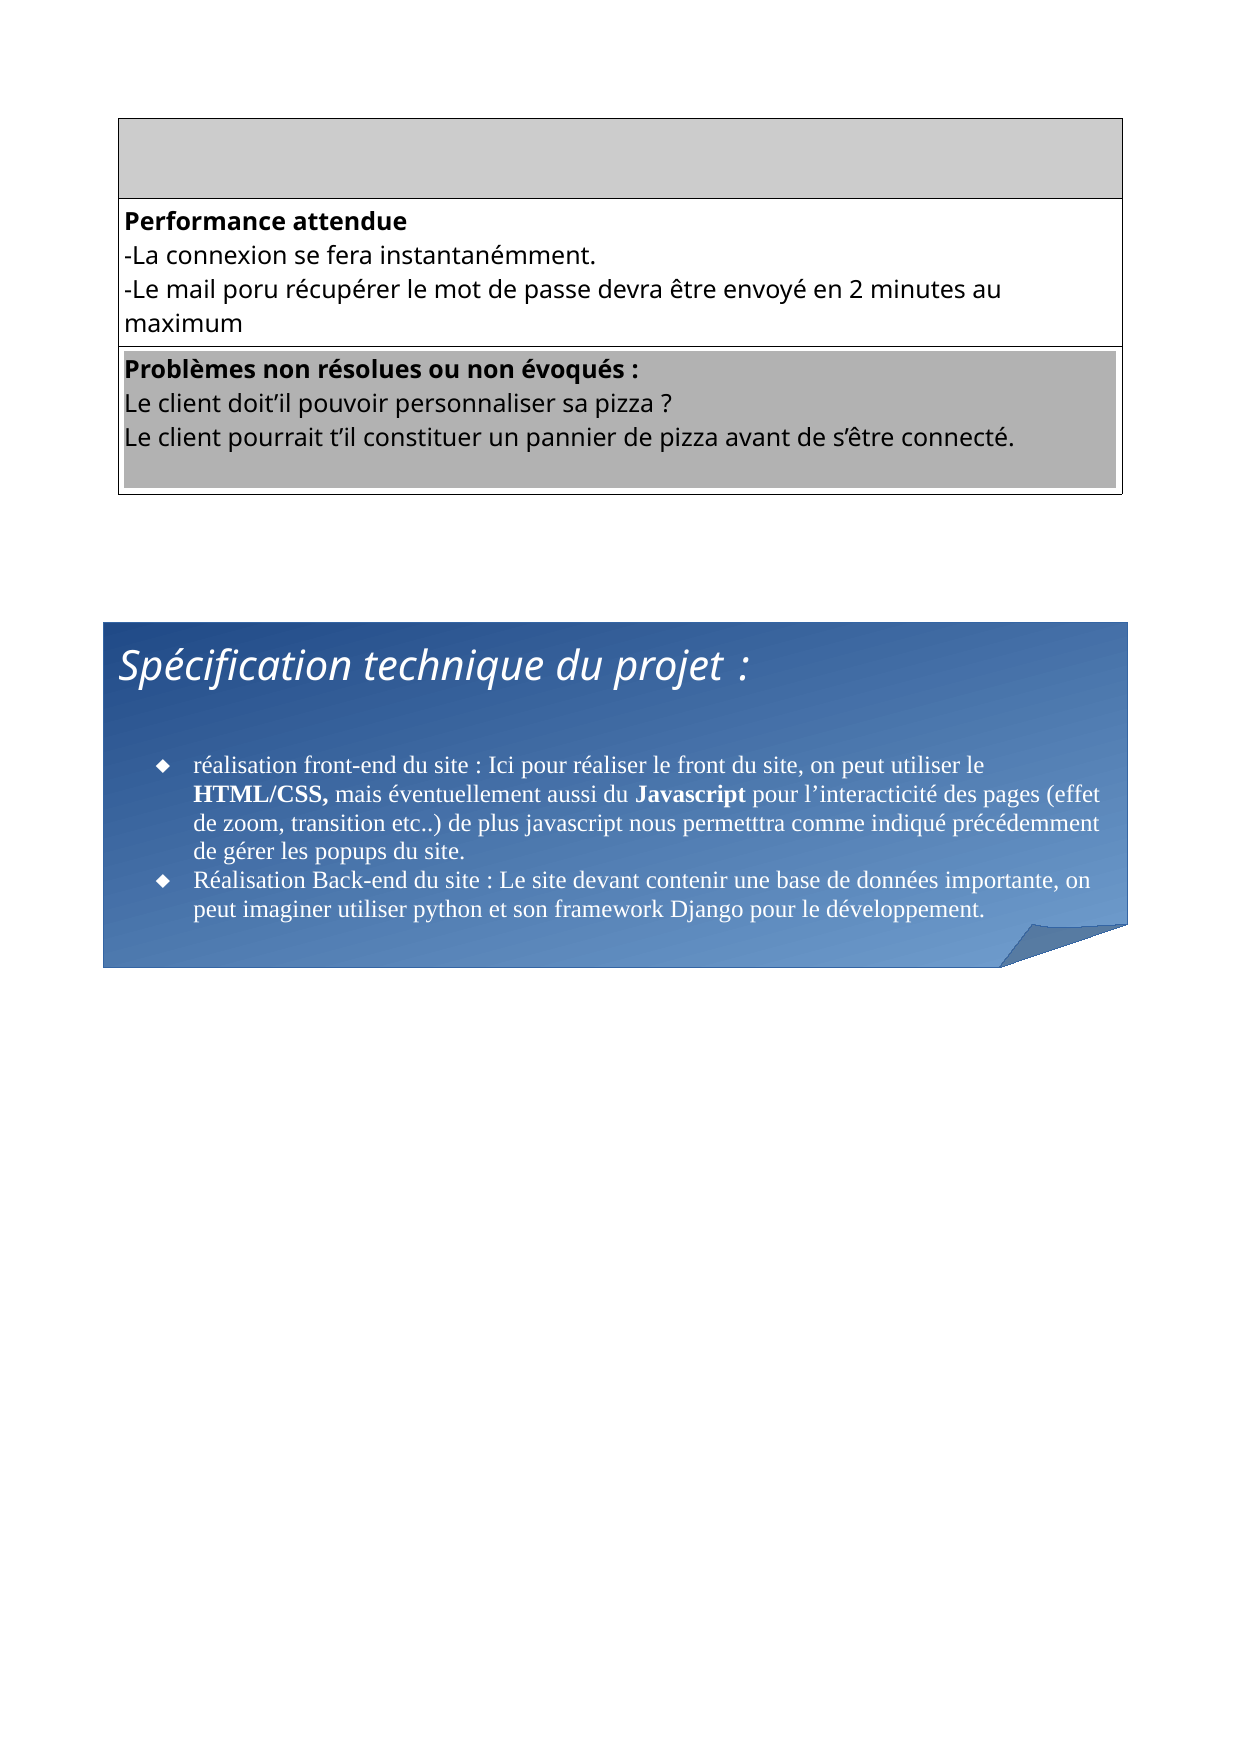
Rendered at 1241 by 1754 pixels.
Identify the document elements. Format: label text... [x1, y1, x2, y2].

table_cell Performance attendue -La connexion se fera instantanémment. -Le mail poru récupérer le mot de passe devra être envoyé en 2 minutes au maximum [119, 199, 1122, 346]
table_cell Problèmes non résolues ou non évoqués : Le client doit’il pouvoir personnaliser sa pizza ? Le client pourrait t’il constituer un pannier de pizza avant de s’être connecté. [119, 347, 1122, 493]
table_header [119, 119, 1122, 198]
